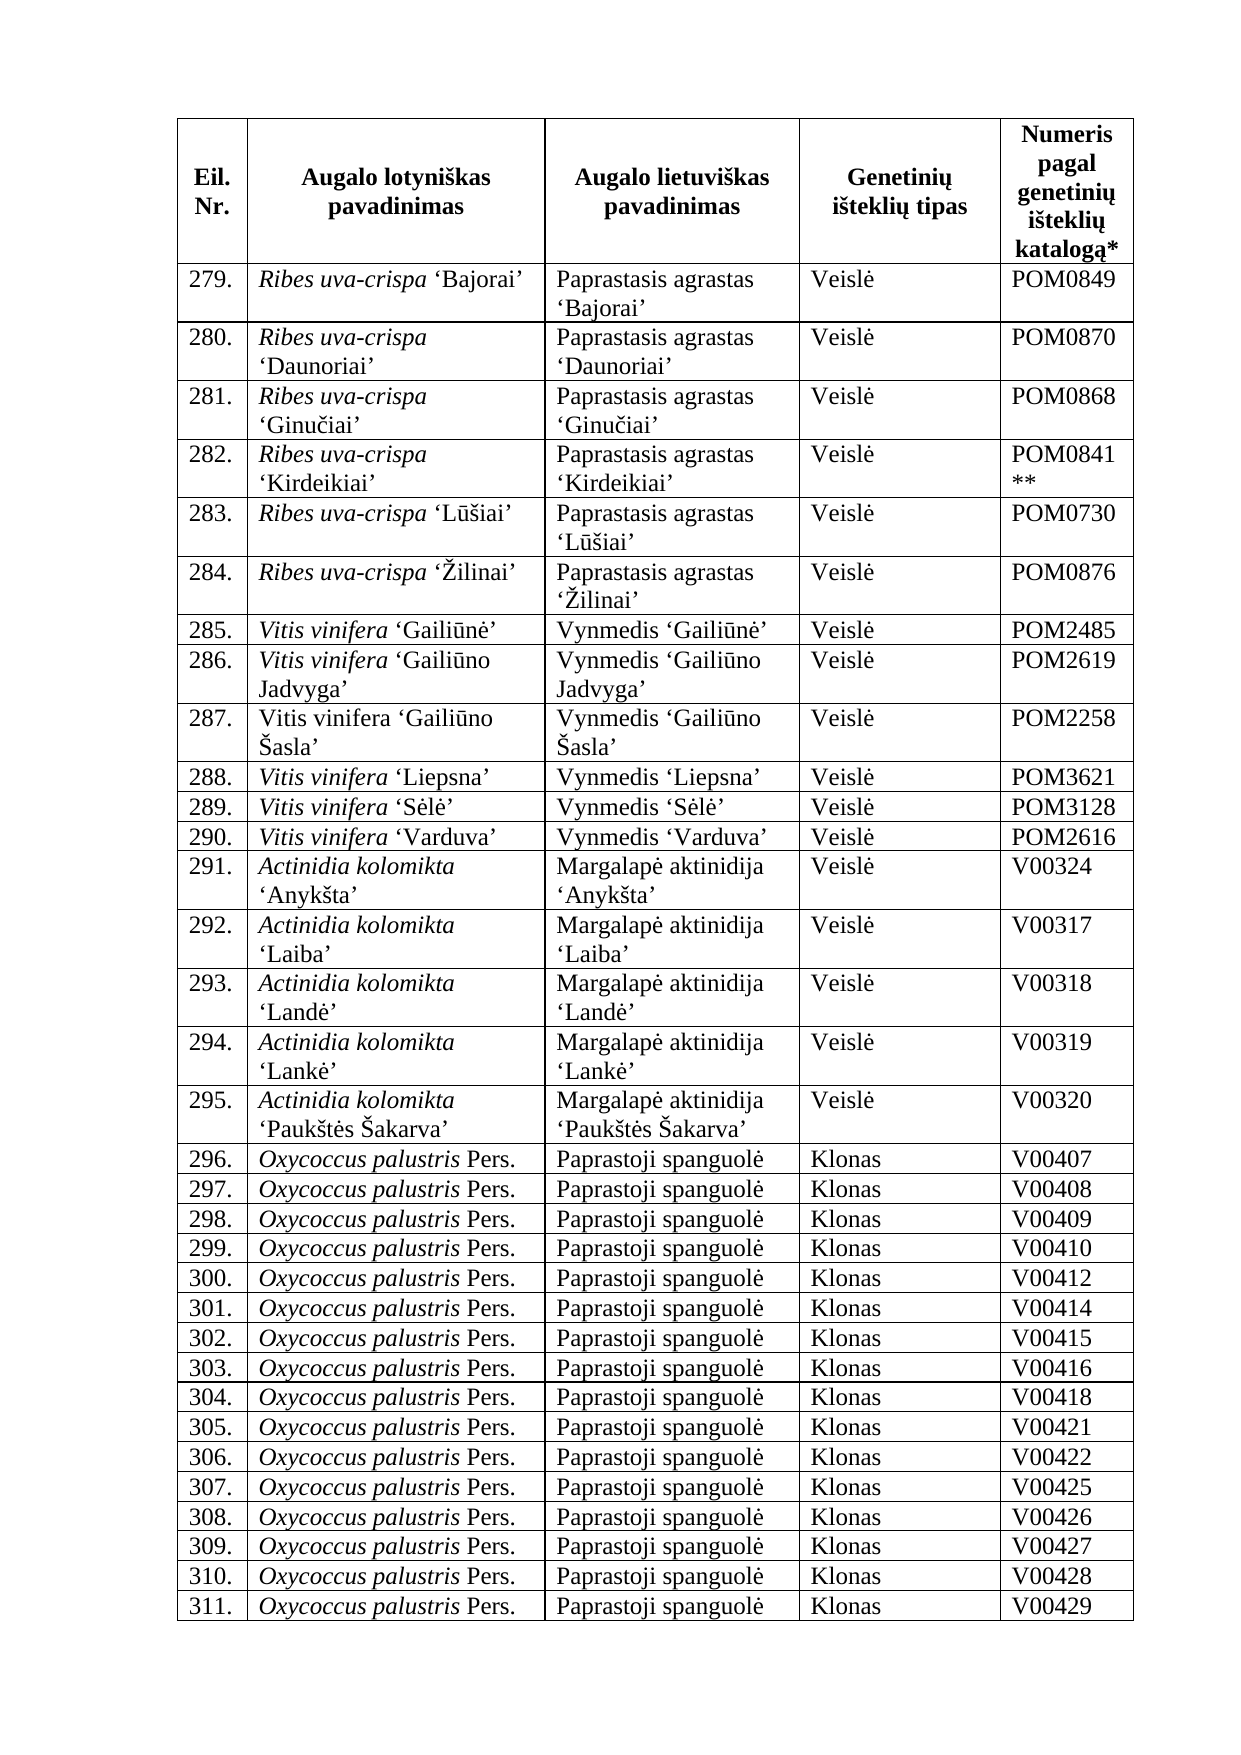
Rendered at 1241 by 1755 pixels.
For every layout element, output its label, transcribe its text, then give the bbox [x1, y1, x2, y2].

table_cell 283. [178, 498, 247, 556]
table_cell V00416 [1001, 1353, 1133, 1381]
table_cell 305. [178, 1412, 247, 1441]
table_cell Vitis vinifera ‘Varduva’ [248, 822, 544, 850]
table_cell Klonas [800, 1412, 1000, 1441]
table_cell Margalapė aktinidija ‘Lankė’ [546, 1027, 799, 1084]
table_cell 285. [178, 615, 247, 644]
table_cell 304. [178, 1383, 247, 1411]
table_header Augalo lietuviškas pavadinimas [546, 119, 799, 263]
table_cell Actinidia kolomikta ‘Lankė’ [248, 1027, 544, 1084]
table_cell Vynmedis ‘Sėlė’ [546, 792, 799, 821]
table_cell Oxycoccus palustris Pers. [248, 1144, 544, 1173]
table_cell Paprastoji spanguolė [546, 1353, 799, 1381]
table_cell Oxycoccus palustris Pers. [248, 1174, 544, 1203]
table_cell Klonas [800, 1293, 1000, 1322]
table_cell POM3128 [1001, 792, 1133, 821]
table_cell Veislė [800, 910, 1000, 967]
table_cell Veislė [800, 1086, 1000, 1143]
table_cell Margalapė aktinidija ‘Landė’ [546, 969, 799, 1026]
table_cell Klonas [800, 1502, 1000, 1530]
table_cell V00324 [1001, 851, 1133, 909]
table_cell 290. [178, 822, 247, 850]
table_cell Vitis vinifera ‘Gailiūnė’ [248, 615, 544, 644]
table_cell V00412 [1001, 1263, 1133, 1292]
table_cell Vitis vinifera ‘Gailiūno Jadvyga’ [248, 645, 544, 702]
table_header Augalo lotyniškas pavadinimas [248, 119, 544, 263]
table_cell Oxycoccus palustris Pers. [248, 1293, 544, 1322]
table_cell 295. [178, 1086, 247, 1143]
table_cell 297. [178, 1174, 247, 1203]
table_cell Veislė [800, 969, 1000, 1026]
table_cell V00425 [1001, 1472, 1133, 1501]
table_cell Veislė [800, 381, 1000, 438]
table_cell V00407 [1001, 1144, 1133, 1173]
table_cell Oxycoccus palustris Pers. [248, 1383, 544, 1411]
table_cell Veislė [800, 822, 1000, 850]
table_cell Vitis vinifera ‘Sėlė’ [248, 792, 544, 821]
table_cell 284. [178, 557, 247, 614]
table_cell 309. [178, 1531, 247, 1560]
table_cell Oxycoccus palustris Pers. [248, 1591, 544, 1620]
table_cell Veislė [800, 615, 1000, 644]
table_header Numeris pagal genetinių išteklių katalogą* [1001, 119, 1133, 263]
table_cell Oxycoccus palustris Pers. [248, 1531, 544, 1560]
table_cell POM0868 [1001, 381, 1133, 438]
table_cell Klonas [800, 1174, 1000, 1203]
table_cell Veislė [800, 762, 1000, 791]
table_cell 293. [178, 969, 247, 1026]
table_cell 287. [178, 704, 247, 761]
table_cell Vynmedis ‘Gailiūnė’ [546, 615, 799, 644]
table_cell V00427 [1001, 1531, 1133, 1560]
table_cell Klonas [800, 1591, 1000, 1620]
table_header Genetinių išteklių tipas [800, 119, 1000, 263]
table_cell Paprastoji spanguolė [546, 1174, 799, 1203]
table_cell Klonas [800, 1383, 1000, 1411]
table_cell V00422 [1001, 1442, 1133, 1471]
table_cell Paprastoji spanguolė [546, 1144, 799, 1173]
table_cell Paprastasis agrastas ‘Ginučiai’ [546, 381, 799, 438]
table_cell POM0876 [1001, 557, 1133, 614]
table_cell 299. [178, 1234, 247, 1262]
table_cell Oxycoccus palustris Pers. [248, 1442, 544, 1471]
table_cell Ribes uva-crispa ‘Lūšiai’ [248, 498, 544, 556]
table_cell POM0730 [1001, 498, 1133, 556]
table_cell Ribes uva-crispa ‘Kirdeikiai’ [248, 440, 544, 497]
table_cell 291. [178, 851, 247, 909]
table_cell Margalapė aktinidija ‘Laiba’ [546, 910, 799, 967]
table_cell 308. [178, 1502, 247, 1530]
table_cell Paprastoji spanguolė [546, 1502, 799, 1530]
table_cell V00418 [1001, 1383, 1133, 1411]
table_cell Vynmedis ‘Gailiūno Šasla’ [546, 704, 799, 761]
table_cell 311. [178, 1591, 247, 1620]
table_cell Margalapė aktinidija ‘Paukštės Šakarva’ [546, 1086, 799, 1143]
table_cell V00317 [1001, 910, 1133, 967]
table_cell Paprastoji spanguolė [546, 1561, 799, 1590]
table_cell Klonas [800, 1144, 1000, 1173]
table_cell Veislė [800, 264, 1000, 321]
table_cell Paprastasis agrastas ‘Bajorai’ [546, 264, 799, 321]
table_cell V00421 [1001, 1412, 1133, 1441]
table_cell Paprastasis agrastas ‘Kirdeikiai’ [546, 440, 799, 497]
table_cell Oxycoccus palustris Pers. [248, 1204, 544, 1232]
table_cell Klonas [800, 1234, 1000, 1262]
table_cell V00414 [1001, 1293, 1133, 1322]
table_cell Veislė [800, 851, 1000, 909]
table_cell Klonas [800, 1472, 1000, 1501]
table_cell 281. [178, 381, 247, 438]
table_cell Vynmedis ‘Liepsna’ [546, 762, 799, 791]
table_cell Actinidia kolomikta ‘Anykšta’ [248, 851, 544, 909]
table_cell Paprastoji spanguolė [546, 1442, 799, 1471]
table_cell 286. [178, 645, 247, 702]
table_cell 300. [178, 1263, 247, 1292]
table_cell Oxycoccus palustris Pers. [248, 1561, 544, 1590]
table_cell Actinidia kolomikta ‘Laiba’ [248, 910, 544, 967]
table_cell Veislė [800, 498, 1000, 556]
table_cell POM2258 [1001, 704, 1133, 761]
table_cell 280. [178, 323, 247, 380]
table_cell Paprastoji spanguolė [546, 1531, 799, 1560]
table_cell V00409 [1001, 1204, 1133, 1232]
table_cell Paprastoji spanguolė [546, 1293, 799, 1322]
table_cell Veislė [800, 440, 1000, 497]
table_cell Actinidia kolomikta ‘Paukštės Šakarva’ [248, 1086, 544, 1143]
table_cell V00319 [1001, 1027, 1133, 1084]
table_cell Actinidia kolomikta ‘Landė’ [248, 969, 544, 1026]
table_cell V00320 [1001, 1086, 1133, 1143]
table_cell Paprastoji spanguolė [546, 1204, 799, 1232]
table_cell V00429 [1001, 1591, 1133, 1620]
table_cell POM0849 [1001, 264, 1133, 321]
table_cell Ribes uva-crispa ‘Daunoriai’ [248, 323, 544, 380]
table_cell Paprastoji spanguolė [546, 1234, 799, 1262]
table_cell POM3621 [1001, 762, 1133, 791]
table_cell 294. [178, 1027, 247, 1084]
table_cell V00318 [1001, 969, 1133, 1026]
table_cell Paprastoji spanguolė [546, 1323, 799, 1352]
table_cell Veislė [800, 557, 1000, 614]
table_cell V00410 [1001, 1234, 1133, 1262]
table_cell Klonas [800, 1323, 1000, 1352]
table_cell Paprastasis agrastas ‘Žilinai’ [546, 557, 799, 614]
table_cell Klonas [800, 1204, 1000, 1232]
table_cell Klonas [800, 1263, 1000, 1292]
table_cell Ribes uva-crispa ‘Bajorai’ [248, 264, 544, 321]
table_cell Veislė [800, 1027, 1000, 1084]
table_cell V00415 [1001, 1323, 1133, 1352]
table_cell 292. [178, 910, 247, 967]
table_cell 301. [178, 1293, 247, 1322]
table_cell V00428 [1001, 1561, 1133, 1590]
table_cell V00408 [1001, 1174, 1133, 1203]
table_cell Ribes uva-crispa ‘Ginučiai’ [248, 381, 544, 438]
table_cell 282. [178, 440, 247, 497]
table_cell Veislė [800, 792, 1000, 821]
table_cell Paprastoji spanguolė [546, 1591, 799, 1620]
table_cell Ribes uva-crispa ‘Žilinai’ [248, 557, 544, 614]
table_cell Margalapė aktinidija ‘Anykšta’ [546, 851, 799, 909]
table_cell Oxycoccus palustris Pers. [248, 1502, 544, 1530]
table_cell 288. [178, 762, 247, 791]
table_cell POM0841** [1001, 440, 1133, 497]
table_cell Klonas [800, 1531, 1000, 1560]
table_cell Vitis vinifera ‘Gailiūno Šasla’ [248, 704, 544, 761]
table_cell 307. [178, 1472, 247, 1501]
table_header Eil. Nr. [178, 119, 247, 263]
table_cell 289. [178, 792, 247, 821]
table_cell Vitis vinifera ‘Liepsna’ [248, 762, 544, 791]
table_cell 302. [178, 1323, 247, 1352]
table_cell Klonas [800, 1353, 1000, 1381]
table_cell 303. [178, 1353, 247, 1381]
table_cell Oxycoccus palustris Pers. [248, 1263, 544, 1292]
table_cell Klonas [800, 1561, 1000, 1590]
table_cell Oxycoccus palustris Pers. [248, 1472, 544, 1501]
table_cell Veislė [800, 704, 1000, 761]
table_cell Klonas [800, 1442, 1000, 1471]
table_cell Vynmedis ‘Gailiūno Jadvyga’ [546, 645, 799, 702]
table_cell 296. [178, 1144, 247, 1173]
table_cell POM0870 [1001, 323, 1133, 380]
table_cell 298. [178, 1204, 247, 1232]
table_cell Paprastoji spanguolė [546, 1412, 799, 1441]
table_cell POM2619 [1001, 645, 1133, 702]
table_cell Veislė [800, 323, 1000, 380]
table_cell Veislė [800, 645, 1000, 702]
table_cell 279. [178, 264, 247, 321]
table_cell Oxycoccus palustris Pers. [248, 1353, 544, 1381]
table_cell Paprastasis agrastas ‘Daunoriai’ [546, 323, 799, 380]
table_cell Vynmedis ‘Varduva’ [546, 822, 799, 850]
table_cell 306. [178, 1442, 247, 1471]
table_cell Oxycoccus palustris Pers. [248, 1412, 544, 1441]
table_cell Oxycoccus palustris Pers. [248, 1234, 544, 1262]
table_cell Paprastoji spanguolė [546, 1383, 799, 1411]
table_cell Oxycoccus palustris Pers. [248, 1323, 544, 1352]
table_cell Paprastoji spanguolė [546, 1263, 799, 1292]
table_cell POM2616 [1001, 822, 1133, 850]
table_cell 310. [178, 1561, 247, 1590]
table_cell V00426 [1001, 1502, 1133, 1530]
table_cell POM2485 [1001, 615, 1133, 644]
table_cell Paprastasis agrastas ‘Lūšiai’ [546, 498, 799, 556]
table_cell Paprastoji spanguolė [546, 1472, 799, 1501]
